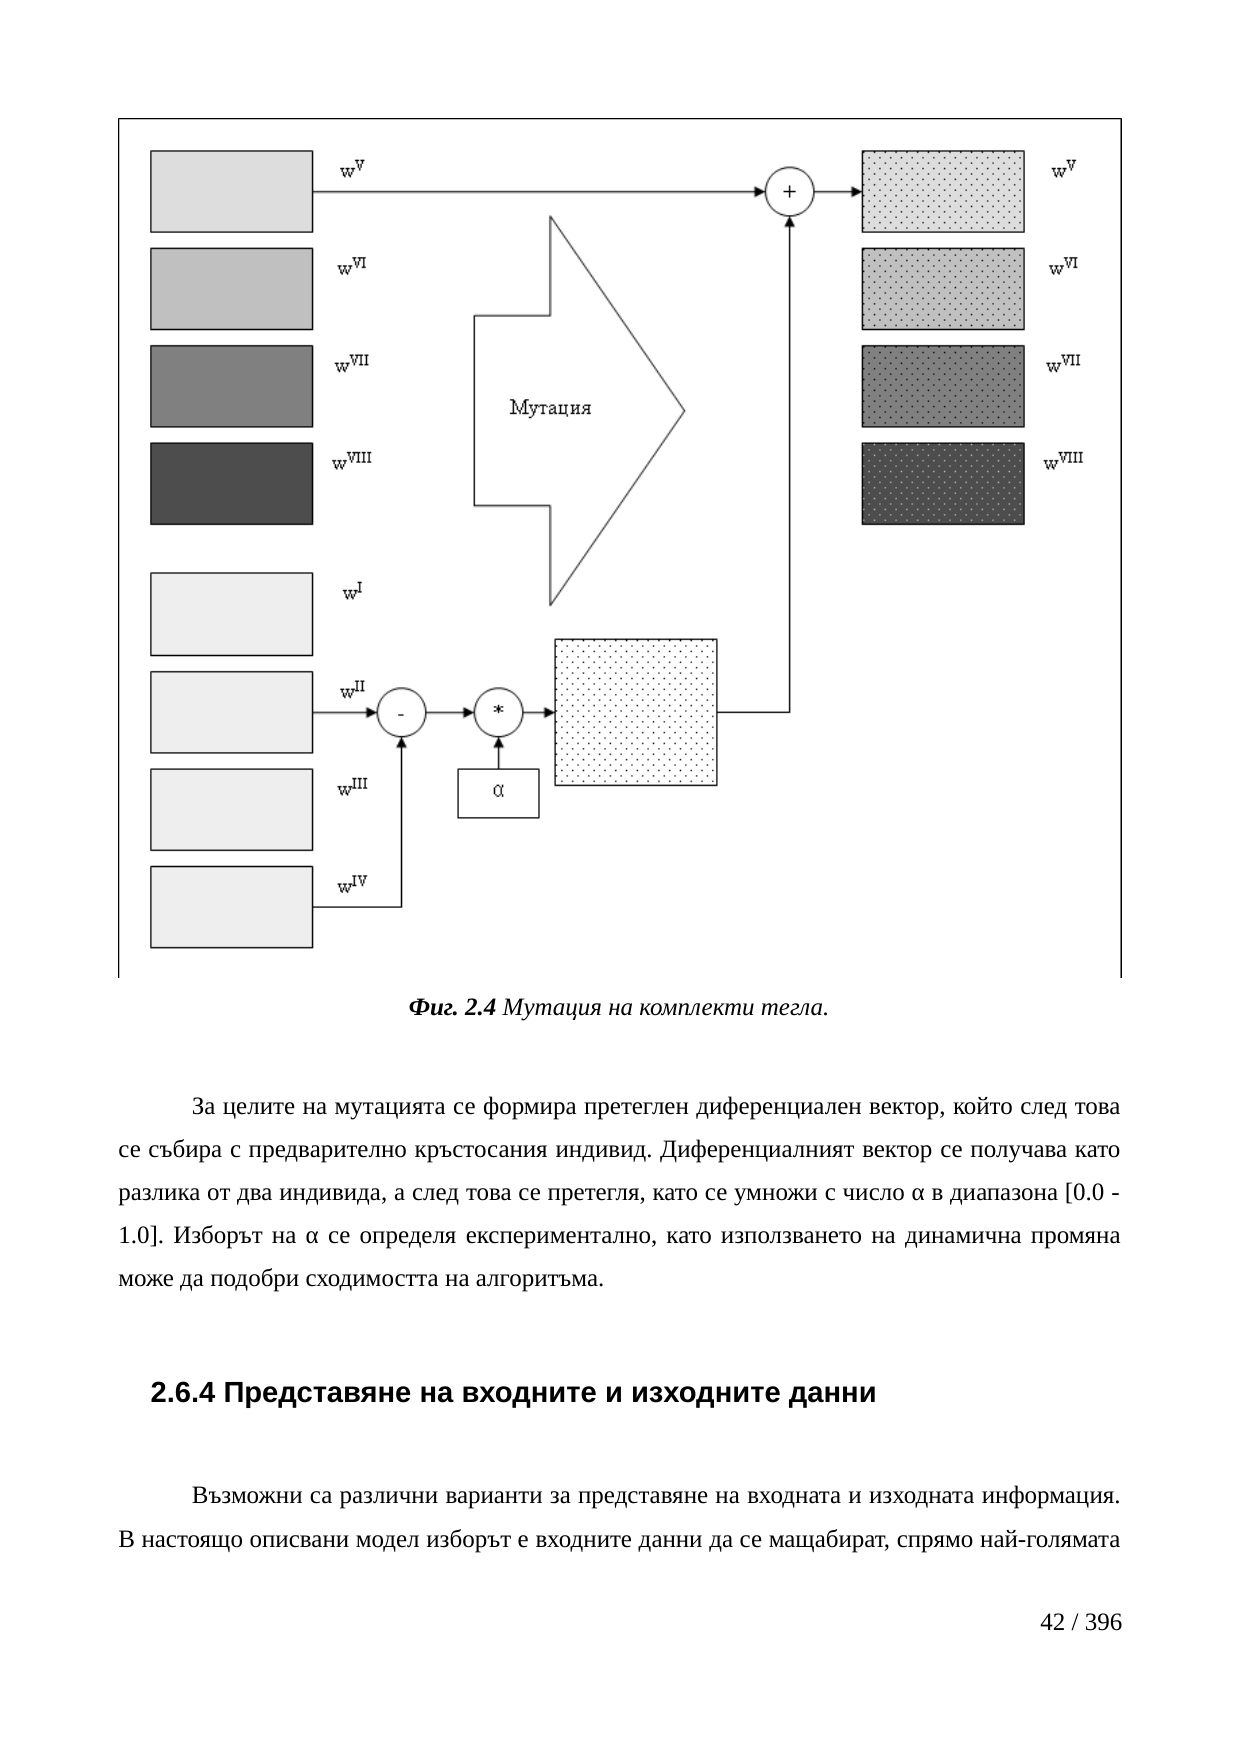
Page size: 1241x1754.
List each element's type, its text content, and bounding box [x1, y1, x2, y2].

text Фиг. 2.4 Мутация на комплекти тегла. [118, 978, 1122, 1021]
text Възможни са различни варианти за представяне на входната и изходната информация. В настоящо описвани модел изборът е входните данни да се мащабират, спрямо най-голямата [118, 1481, 1122, 1552]
subtitle 2.6.4 Представяне на входните и изходните данни [118, 1374, 1122, 1408]
text За целите на мутацията се формира претеглен диференциален вектор, който след това се събира с предварително кръстосания индивид. Диференциалният вектор се получава като разлика от два индивида, а след това се претегля, като се умножи с число α в диапазона [0.0 - 1.0]. Изборът на α се определя експериментално, като използването на динамична промяна може да подобри сходимостта на алгоритъма. [118, 1091, 1122, 1292]
